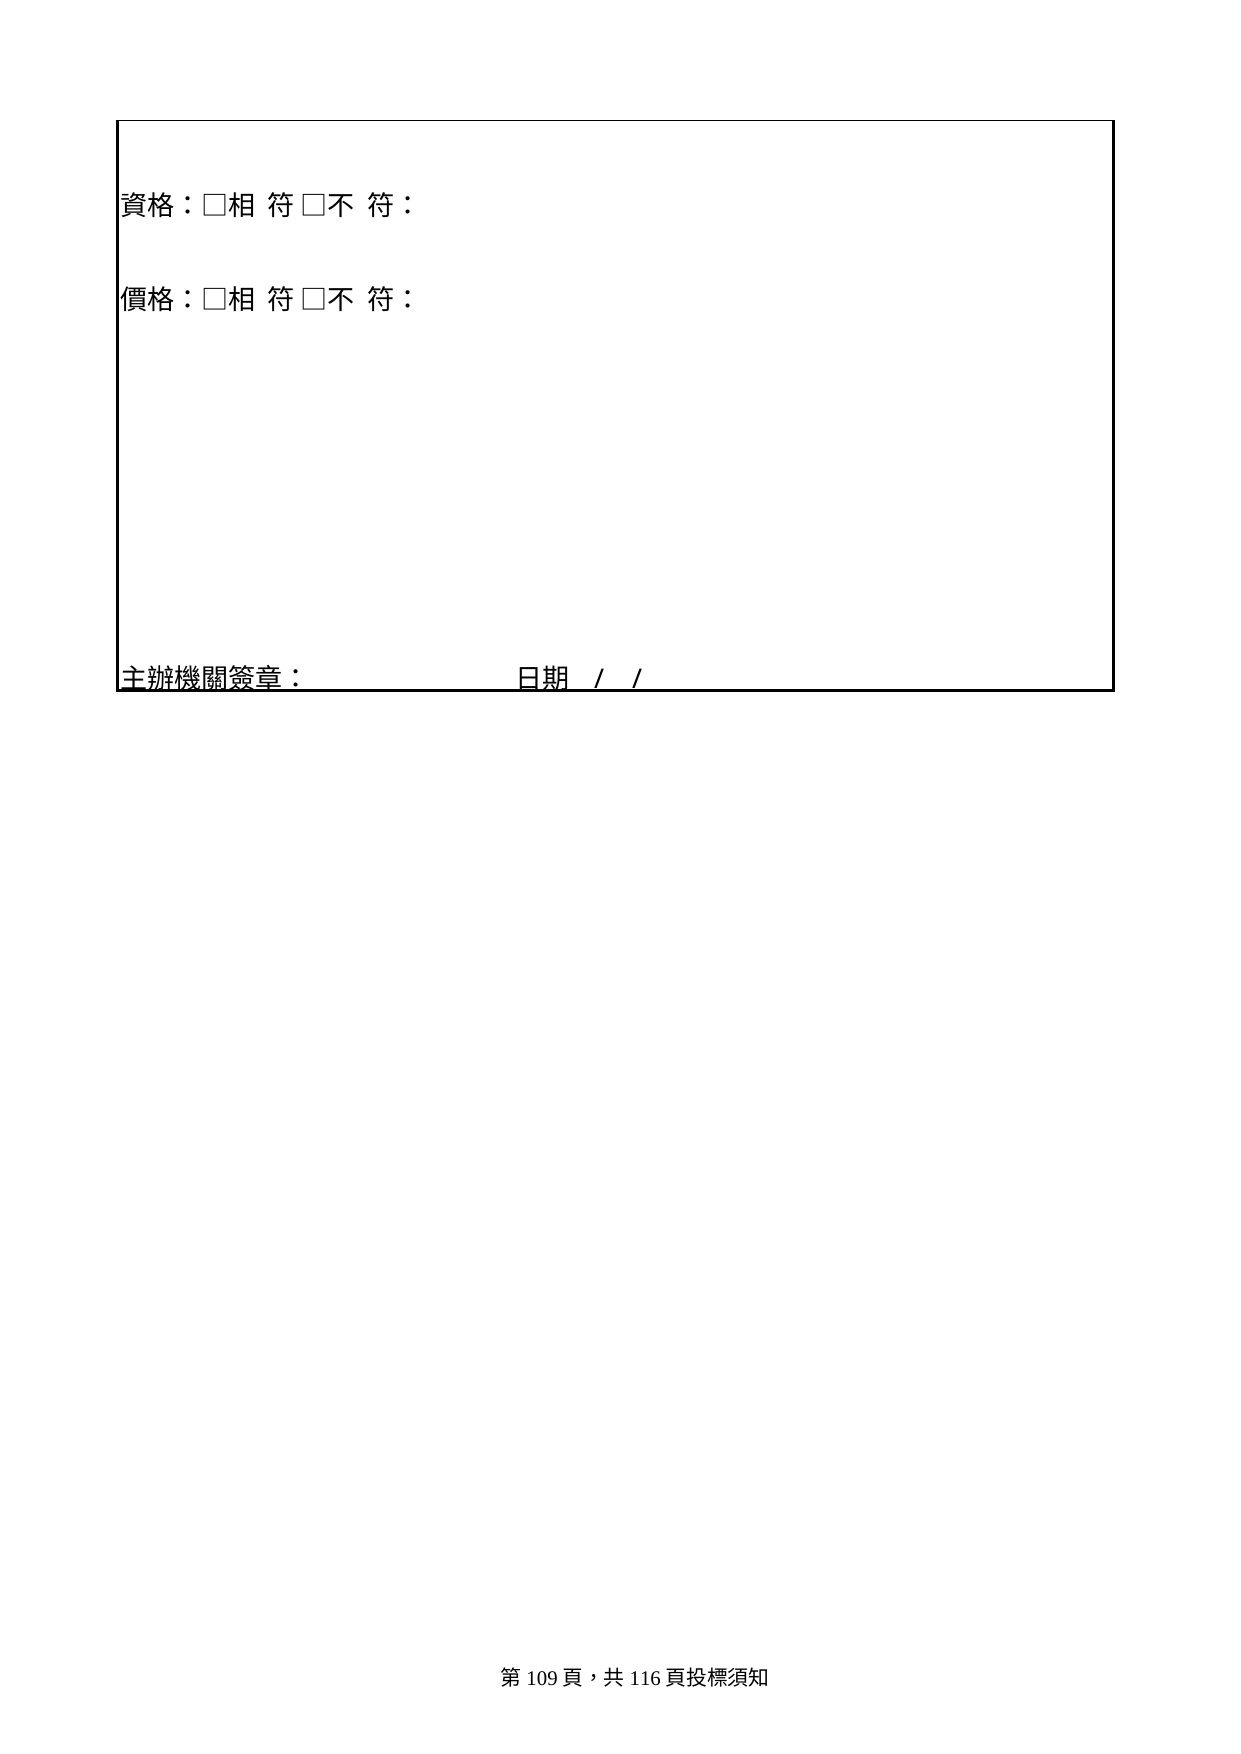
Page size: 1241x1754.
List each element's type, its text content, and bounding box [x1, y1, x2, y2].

table_cell 資格：□相 符 □不 符： 價格：□相 符 □不 符： 主辦機關簽章： 日期 / / [119, 121, 1112, 689]
